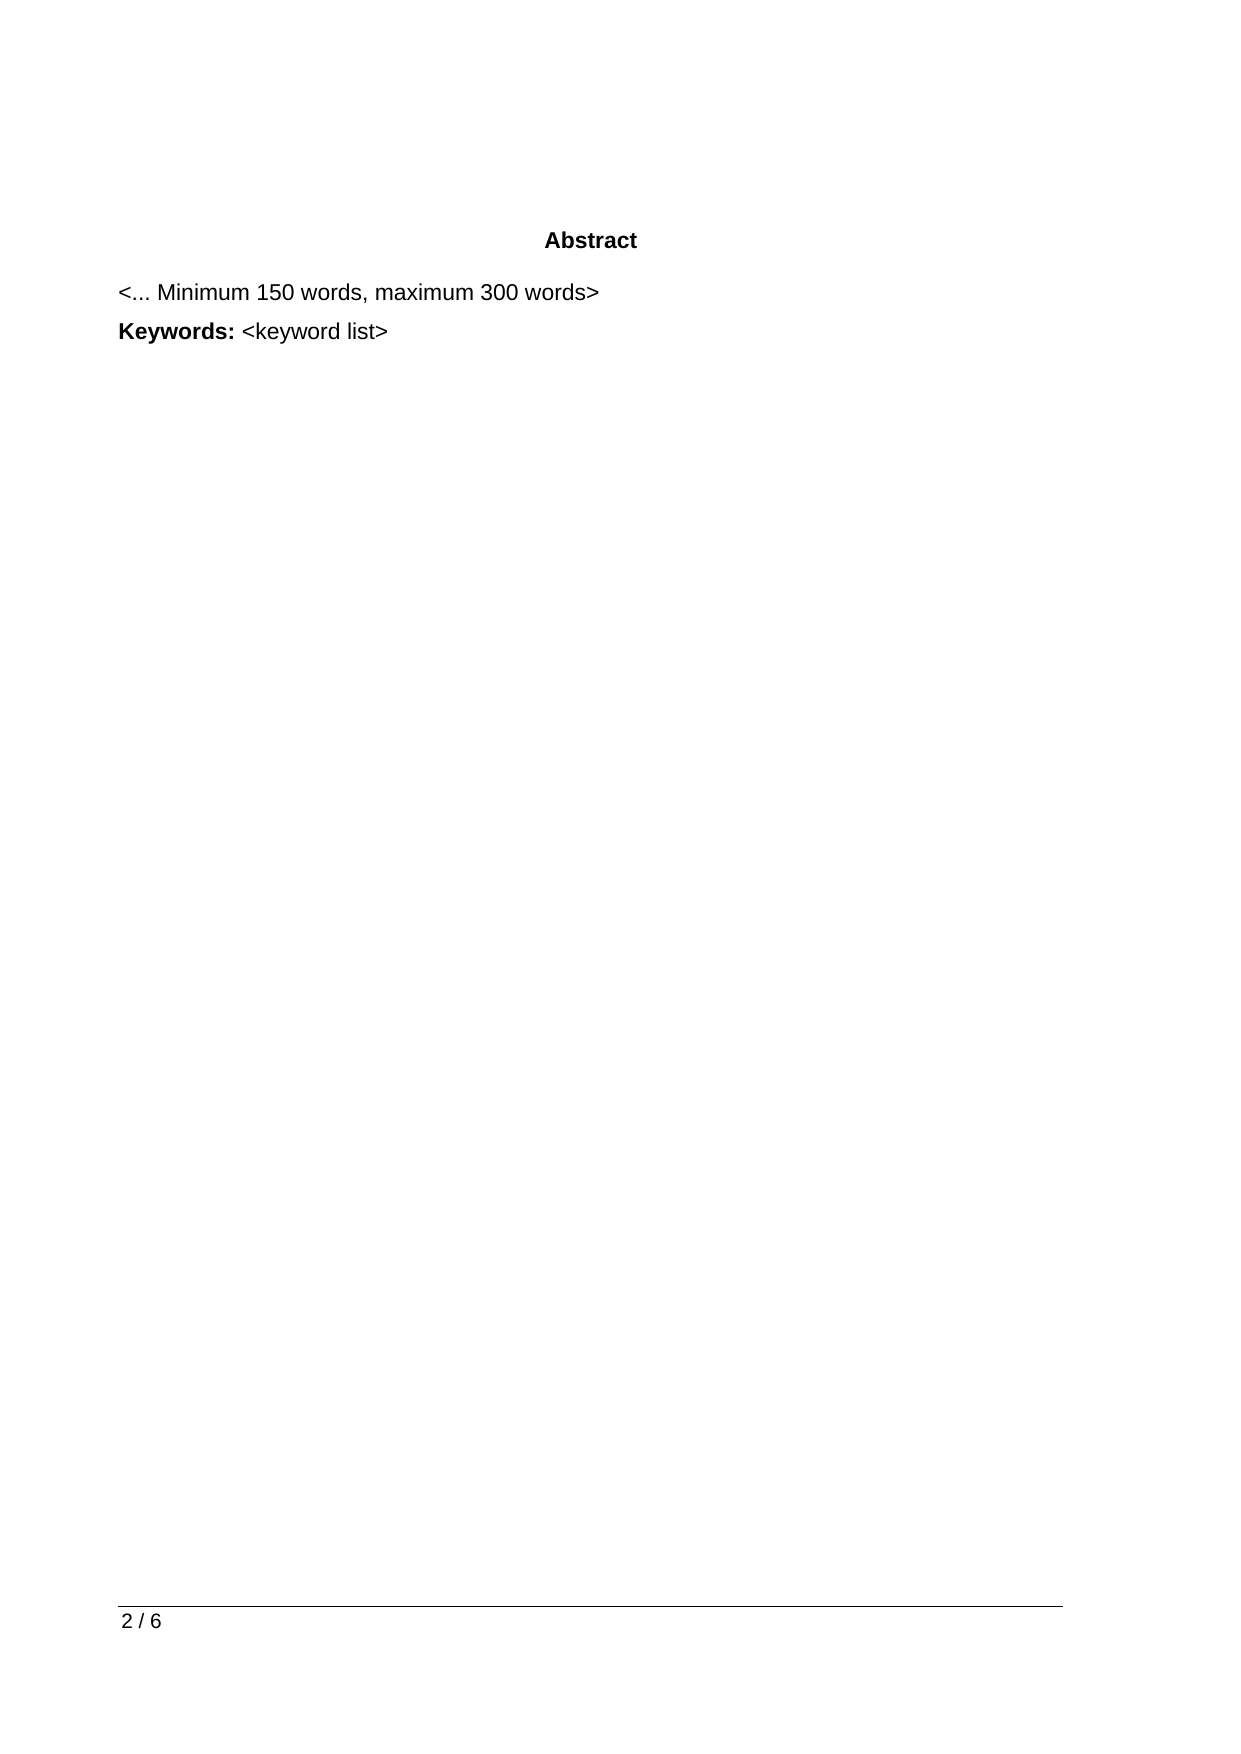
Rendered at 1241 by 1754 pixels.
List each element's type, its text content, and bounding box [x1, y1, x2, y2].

text Abstract [118, 227, 1063, 254]
text <... Minimum 150 words, maximum 300 words> [118, 278, 1063, 305]
text Keywords: <keyword list> [118, 318, 1063, 344]
